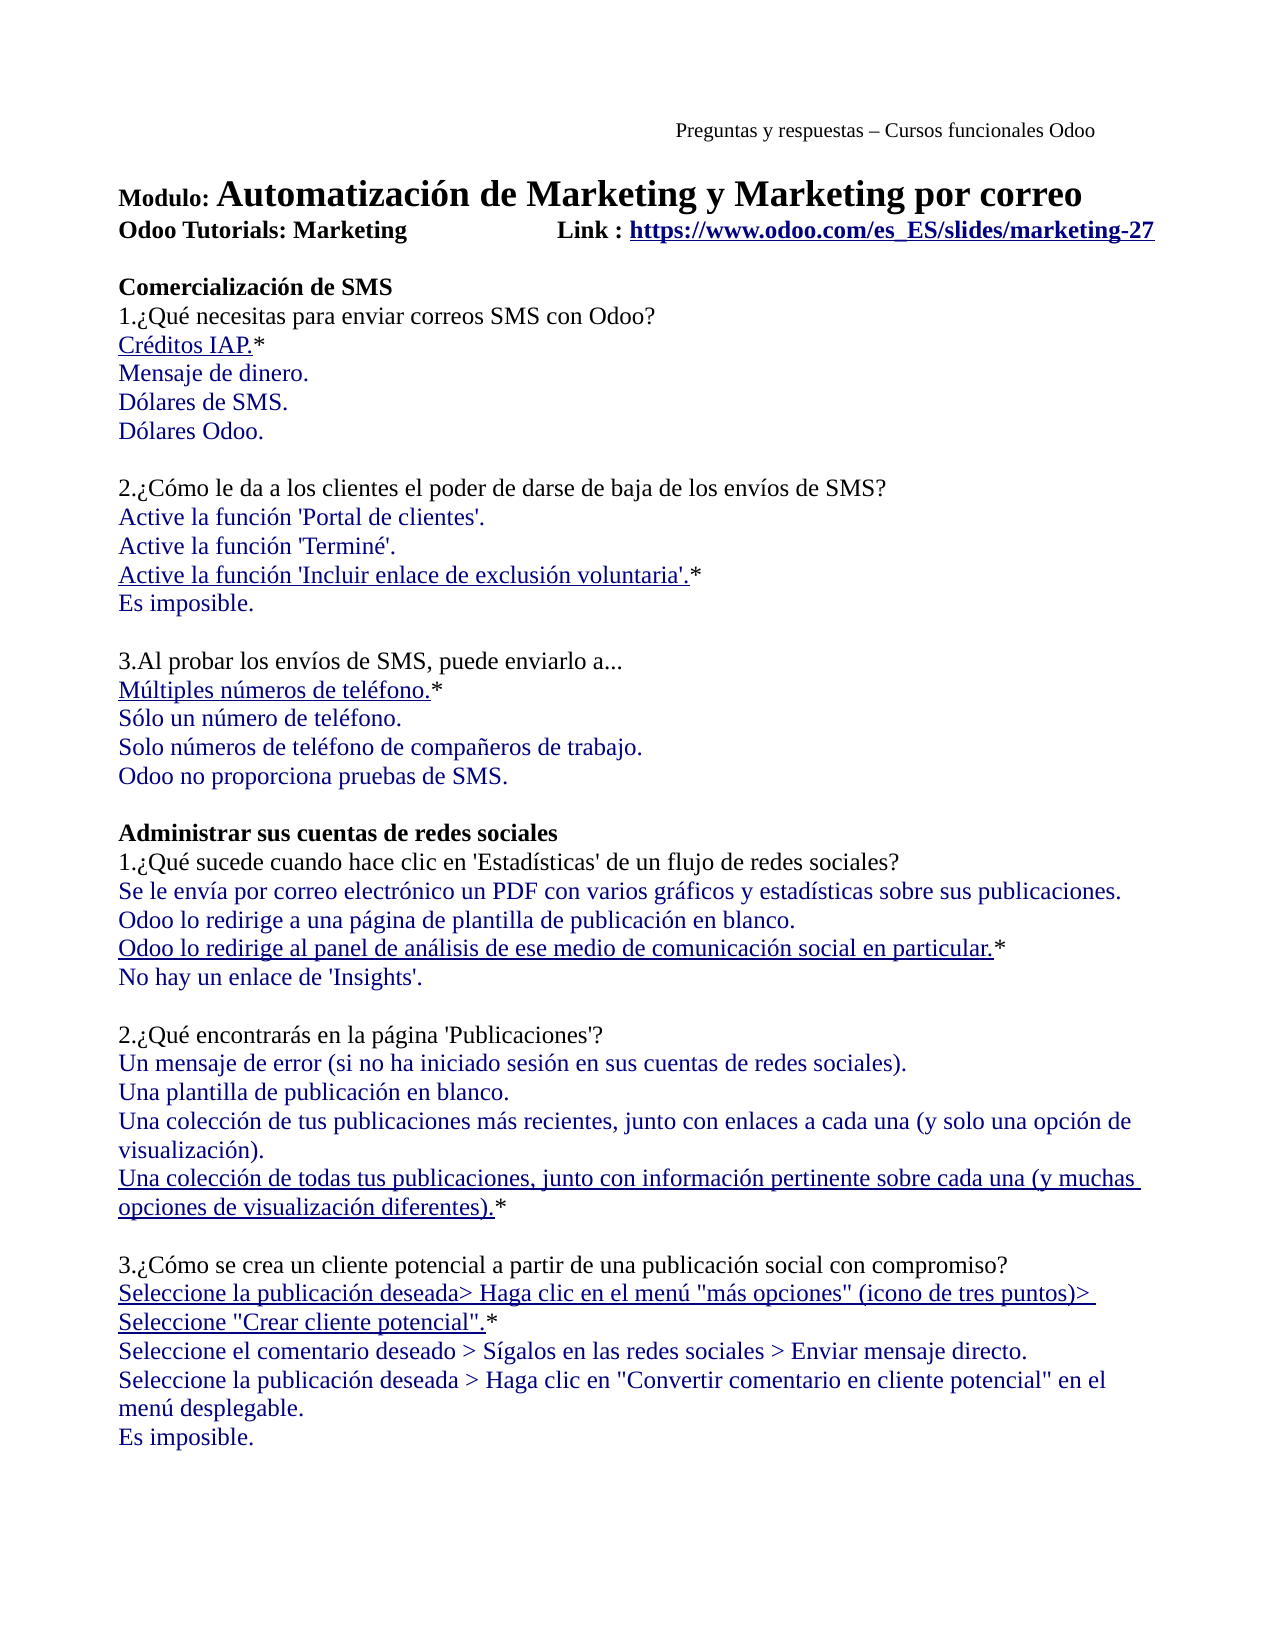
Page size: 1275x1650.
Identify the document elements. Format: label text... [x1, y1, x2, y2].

text Solo números de teléfono de compañeros de trabajo. [118, 732, 1157, 761]
text Una plantilla de publicación en blanco. [118, 1077, 1157, 1106]
text Múltiples números de teléfono.* [118, 675, 1157, 703]
text Un mensaje de error (si no ha iniciado sesión en sus cuentas de redes sociales). [118, 1048, 1157, 1077]
text Sólo un número de teléfono. [118, 703, 1157, 732]
text Odoo lo redirige al panel de análisis de ese medio de comunicación social en particular.* [118, 933, 1157, 962]
text 2.¿Cómo le da a los clientes el poder de darse de baja de los envíos de SMS? [118, 473, 1157, 502]
text Administrar sus cuentas de redes sociales [118, 818, 1157, 847]
text Seleccione la publicación deseada> Haga clic en el menú "más opciones" (icono de tres puntos)> Seleccione "Crear cliente potencial".* [118, 1278, 1157, 1336]
text Una colección de todas tus publicaciones, junto con información pertinente sobre cada una (y muchas opciones de visualización diferentes).* [118, 1163, 1157, 1221]
text Odoo lo redirige a una página de plantilla de publicación en blanco. [118, 905, 1157, 933]
text Mensaje de dinero. [118, 358, 1157, 387]
text 1.¿Qué necesitas para enviar correos SMS con Odoo? [118, 301, 1157, 330]
text No hay un enlace de 'Insights'. [118, 962, 1157, 991]
text Una colección de tus publicaciones más recientes, junto con enlaces a cada una (y solo una opción de visualización). [118, 1106, 1157, 1163]
text Modulo: Automatización de Marketing y Marketing por correo Odoo Tutorials: Marketing Link : https://www.odoo.com/es_ES/slides/marketing-27 [118, 172, 1157, 243]
text Seleccione la publicación deseada > Haga clic en "Convertir comentario en cliente potencial" en el menú desplegable. [118, 1365, 1157, 1422]
text 3.Al probar los envíos de SMS, puede enviarlo a... [118, 646, 1157, 675]
text Dólares Odoo. [118, 416, 1157, 445]
text Dólares de SMS. [118, 387, 1157, 416]
text Active la función 'Portal de clientes'. [118, 502, 1157, 531]
text Seleccione el comentario deseado > Sígalos en las redes sociales > Enviar mensaje directo. [118, 1336, 1157, 1365]
text Odoo no proporciona pruebas de SMS. [118, 761, 1157, 790]
text Comercialización de SMS [118, 272, 1157, 301]
text 3.¿Cómo se crea un cliente potencial a partir de una publicación social con compromiso? [118, 1250, 1157, 1278]
text 1.¿Qué sucede cuando hace clic en 'Estadísticas' de un flujo de redes sociales? [118, 847, 1157, 876]
text Es imposible. [118, 588, 1157, 617]
text Active la función 'Incluir enlace de exclusión voluntaria'.* [118, 560, 1157, 588]
text 2.¿Qué encontrarás en la página 'Publicaciones'? [118, 1020, 1157, 1048]
text Créditos IAP.* [118, 330, 1157, 358]
text Active la función 'Terminé'. [118, 531, 1157, 560]
text Se le envía por correo electrónico un PDF con varios gráficos y estadísticas sobre sus publicaciones. [118, 876, 1157, 905]
text Es imposible. [118, 1422, 1157, 1451]
